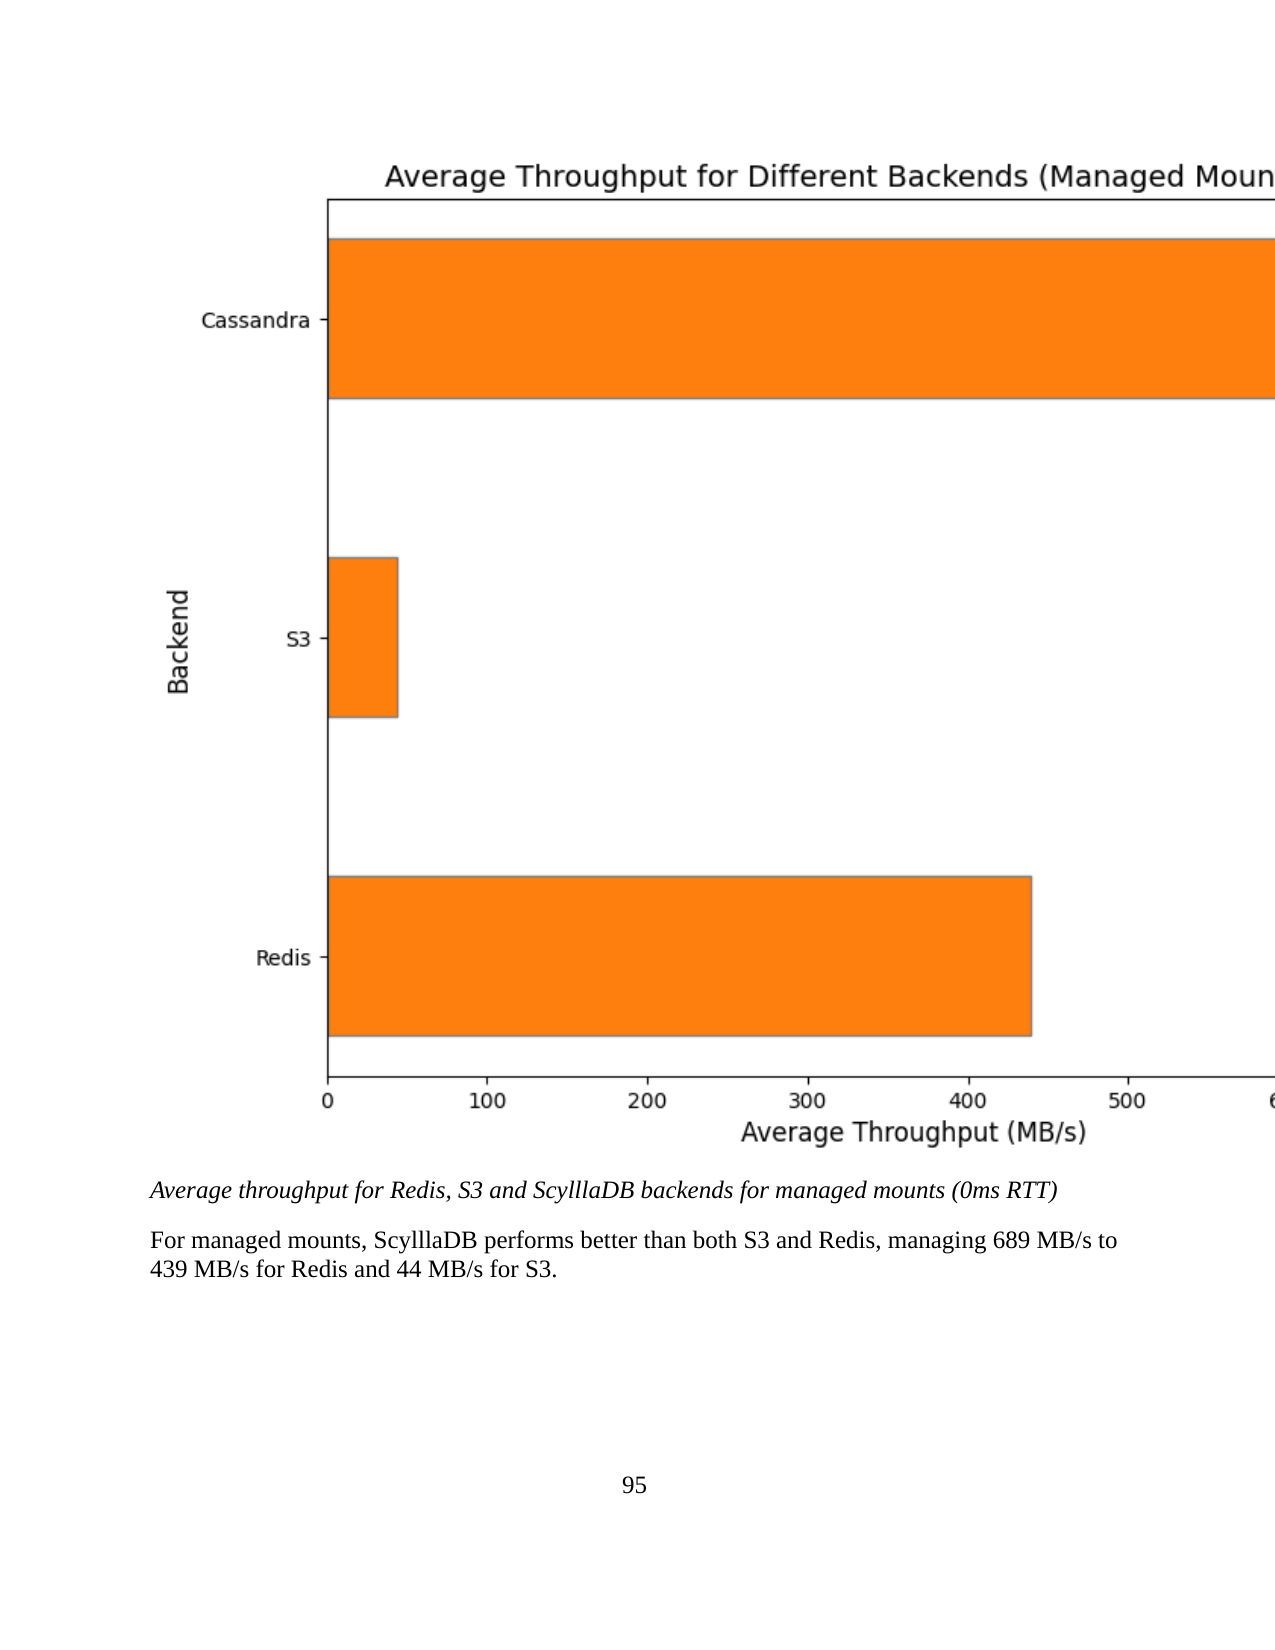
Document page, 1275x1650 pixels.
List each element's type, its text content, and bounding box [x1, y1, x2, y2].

picture [150, 150, 1275, 1163]
text For managed mounts, ScylllaDB performs better than both S3 and Redis, managing 689 MB/s to 439 MB/s for Redis and 44 MB/s for S3. [150, 1225, 1125, 1282]
text Average throughput for Redis, S3 and ScylllaDB backends for managed mounts (0ms RTT) [150, 1175, 1125, 1203]
